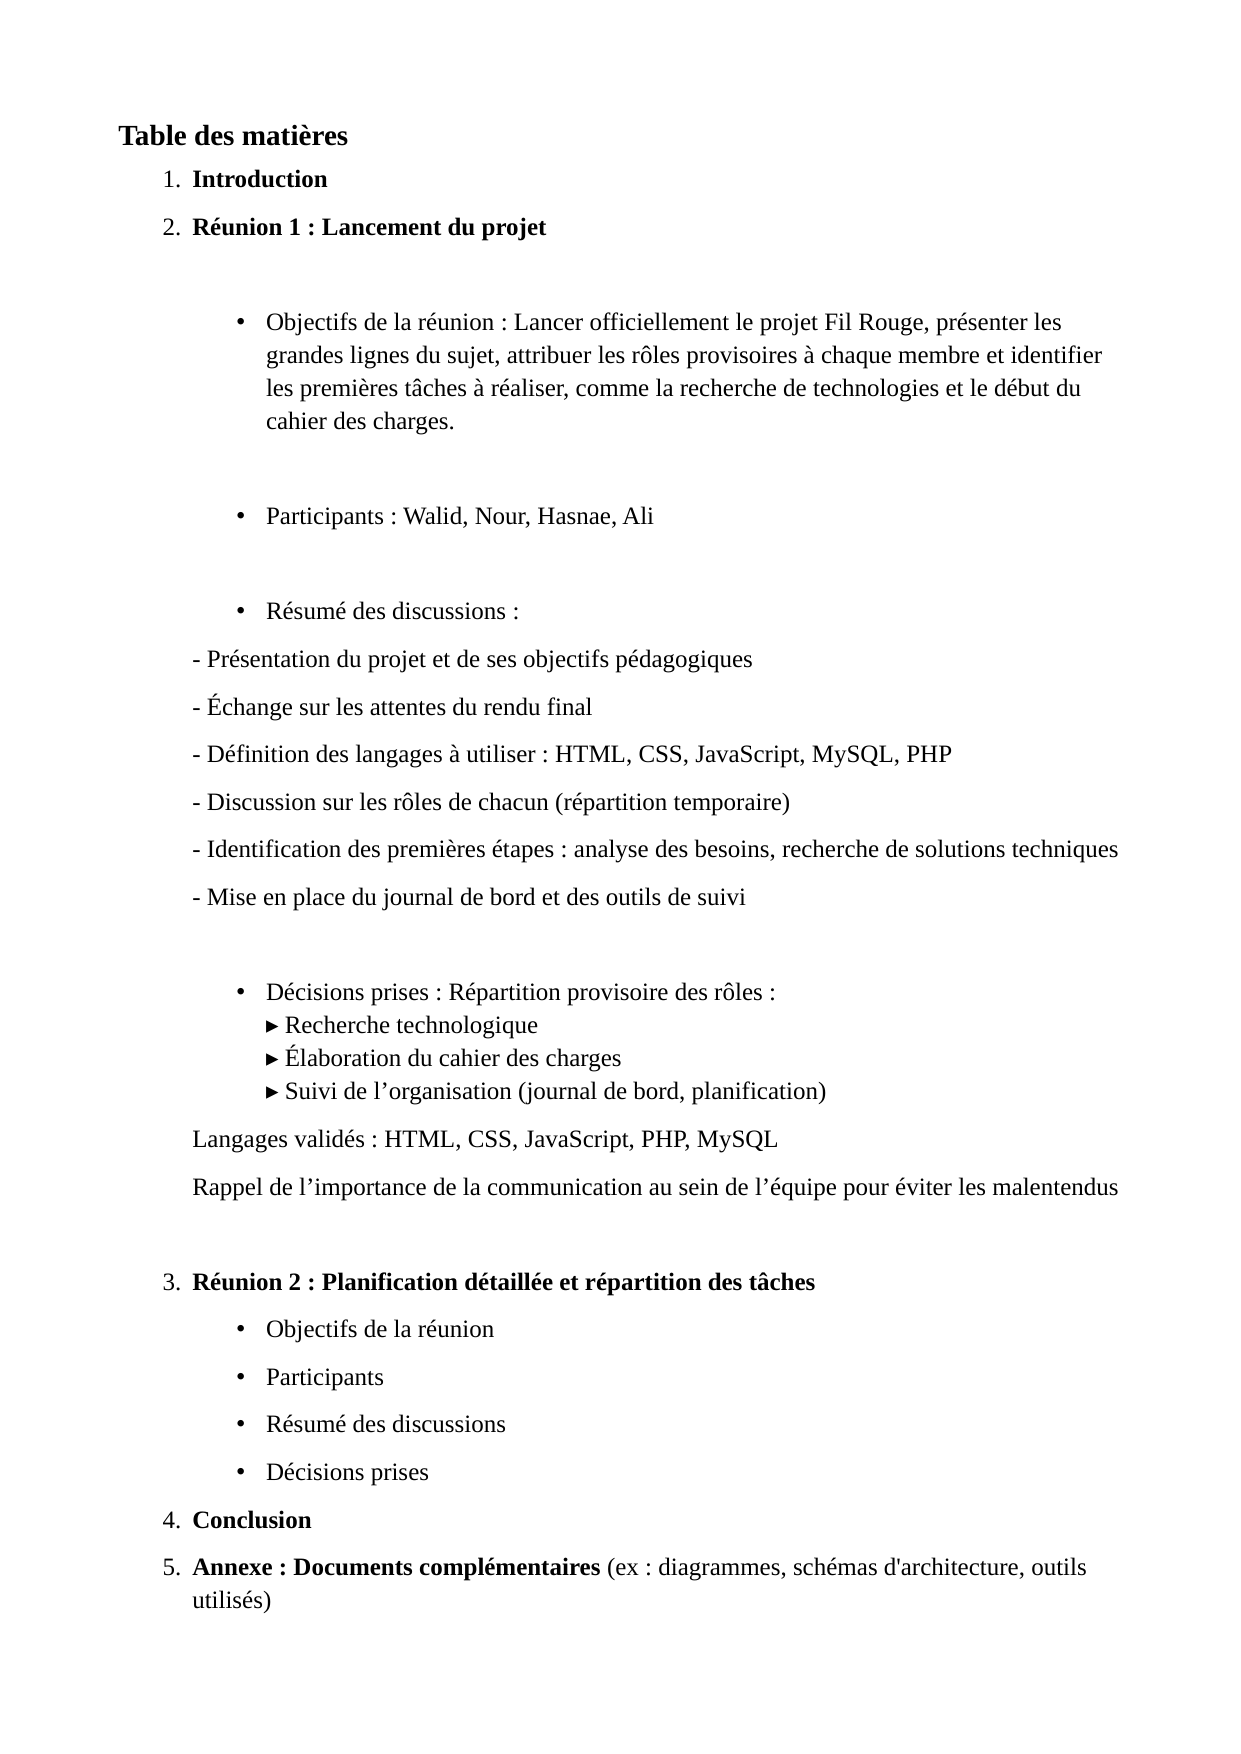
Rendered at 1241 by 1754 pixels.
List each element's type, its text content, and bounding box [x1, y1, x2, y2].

text - Mise en place du journal de bord et des outils de suivi [118, 882, 1122, 911]
text - Présentation du projet et de ses objectifs pédagogiques [118, 644, 1122, 673]
text - Échange sur les attentes du rendu final [118, 692, 1122, 720]
list Réunion 2 : Planification détaillée et répartition des tâches [162, 1267, 1122, 1296]
text - Discussion sur les rôles de chacun (répartition temporaire) [118, 787, 1122, 816]
list Objectifs de la réunion : Lancer officiellement le projet Fil Rouge, présenter les grandes lignes du sujet, attribuer les rôles provisoires à chaque membre et identifier les premières tâches à réaliser, comme la recherche de technologies et le début du cahier des charges. [236, 307, 1122, 435]
list Langages validés : HTML, CSS, JavaScript, PHP, MySQL [162, 1124, 1122, 1153]
list Introduction [162, 164, 1122, 193]
list Rappel de l’importance de la communication au sein de l’équipe pour éviter les malentendus [162, 1172, 1122, 1200]
list Objectifs de la réunion [236, 1314, 1122, 1343]
text - Définition des langages à utiliser : HTML, CSS, JavaScript, MySQL, PHP [118, 739, 1122, 768]
list Conclusion [162, 1505, 1122, 1533]
list Annexe : Documents complémentaires (ex : diagrammes, schémas d'architecture, outils utilisés) [162, 1552, 1122, 1614]
list Décisions prises : Répartition provisoire des rôles : ▸ Recherche technologique ▸ Élaboration du cahier des charges ▸ Suivi de l’organisation (journal de bord, planification) [236, 977, 1122, 1105]
list Décisions prises [236, 1457, 1122, 1486]
list Participants [236, 1362, 1122, 1391]
subtitle Table des matières [118, 118, 1122, 152]
list Résumé des discussions : [236, 596, 1122, 625]
text - Identification des premières étapes : analyse des besoins, recherche de solutions techniques [118, 834, 1122, 863]
list Résumé des discussions [236, 1409, 1122, 1438]
list Participants : Walid, Nour, Hasnae, Ali [236, 501, 1122, 530]
list Réunion 1 : Lancement du projet [162, 212, 1122, 241]
